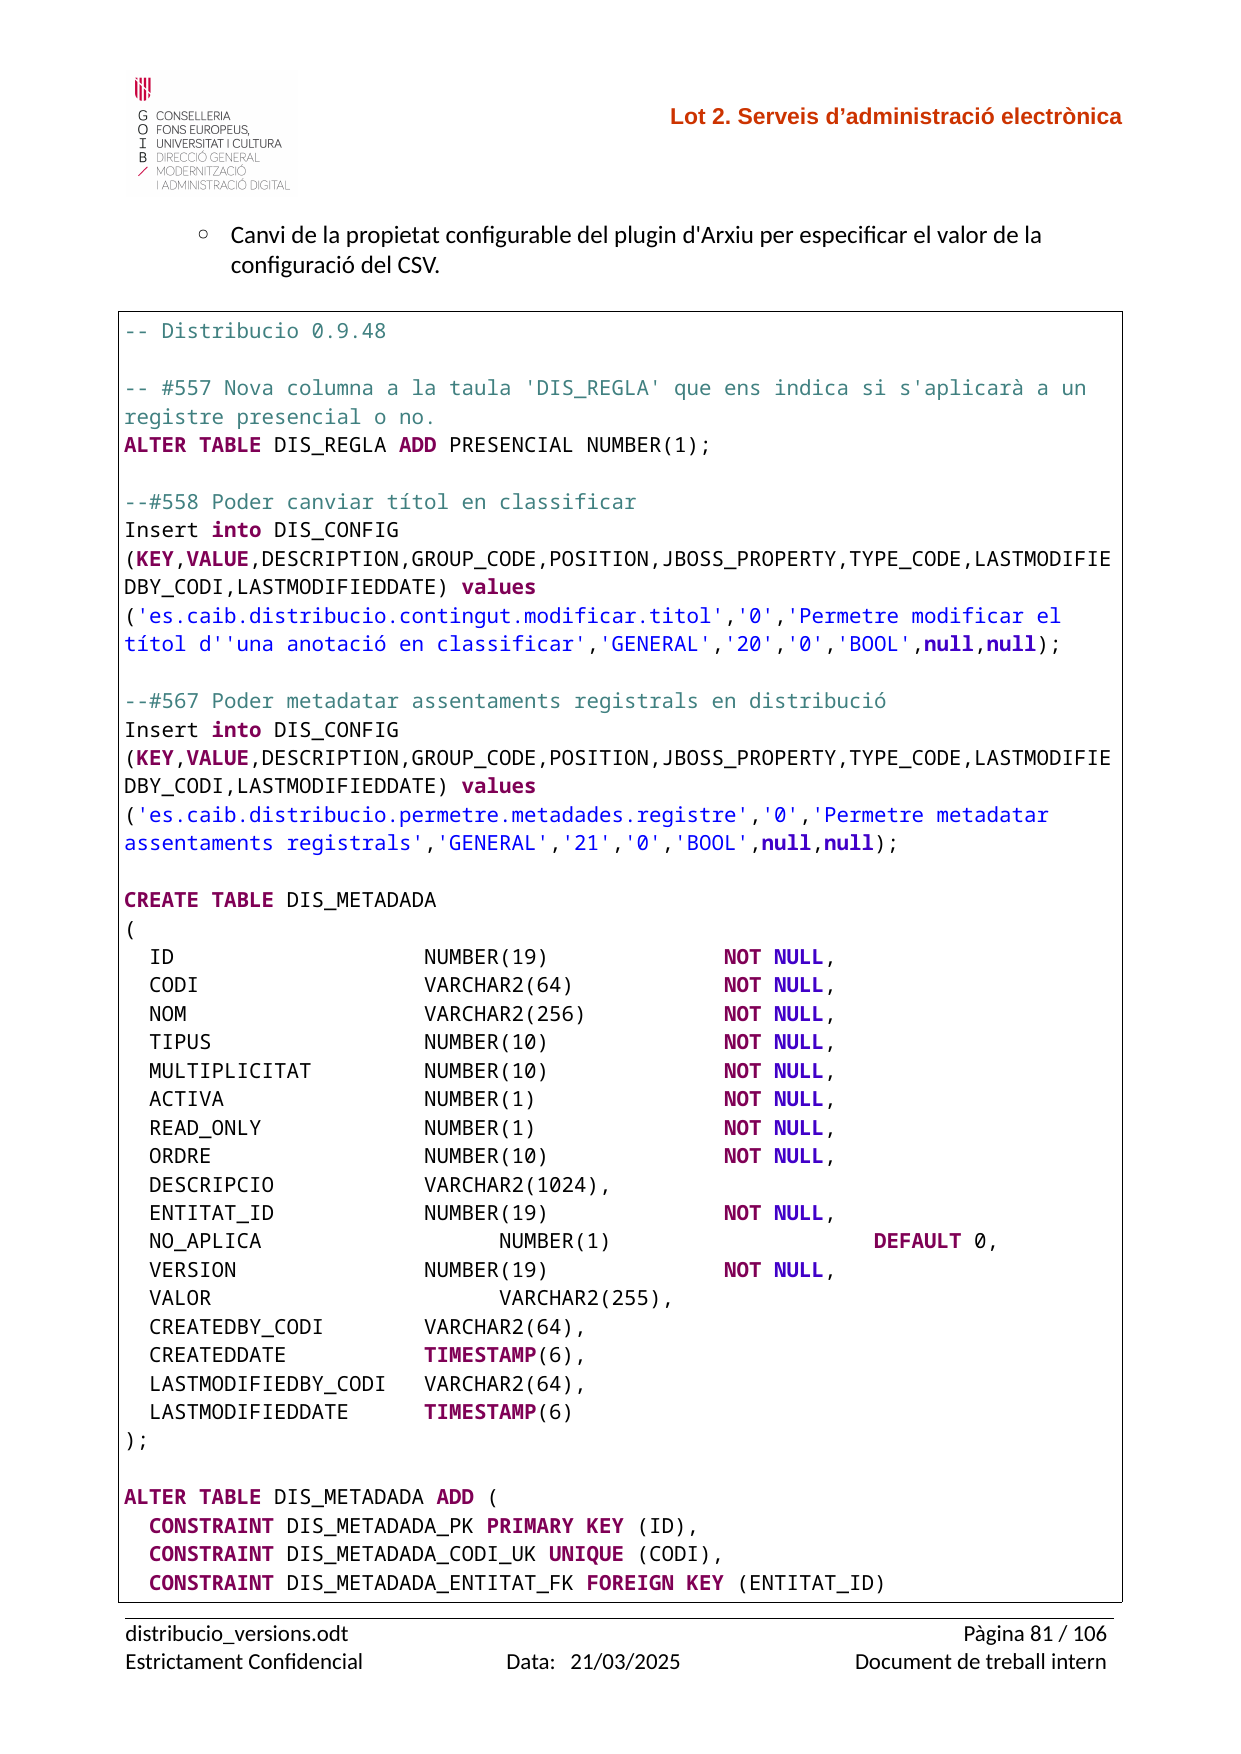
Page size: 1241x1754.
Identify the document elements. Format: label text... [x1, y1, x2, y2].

list Canvi de la propietat configurable del plugin d'Arxiu per especificar el valor de la configuració del CSV. [193, 219, 1122, 280]
table_header -- Distribucio 0.9.48 -- #557 Nova columna a la taula 'DIS_REGLA' que ens indica si s'aplicarà a un registre presencial o no. ALTER TABLE DIS_REGLA ADD PRESENCIAL NUMBER(1); --#558 Poder canviar títol en classificar Insert into DIS_CONFIG (KEY,VALUE,DESCRIPTION,GROUP_CODE,POSITION,JBOSS_PROPERTY,TYPE_CODE,LASTMODIFIEDBY_CODI,LASTMODIFIEDDATE) values ('es.caib.distribucio.contingut.modificar.titol','0','Permetre modificar el títol d''una anotació en classificar','GENERAL','20','0','BOOL',null,null); --#567 Poder metadatar assentaments registrals en distribució Insert into DIS_CONFIG (KEY,VALUE,DESCRIPTION,GROUP_CODE,POSITION,JBOSS_PROPERTY,TYPE_CODE,LASTMODIFIEDBY_CODI,LASTMODIFIEDDATE) values ('es.caib.distribucio.permetre.metadades.registre','0','Permetre metadatar assentaments registrals','GENERAL','21','0','BOOL',null,null); CREATE TABLE DIS_METADADA ( ID NUMBER(19) NOT NULL, CODI VARCHAR2(64) NOT NULL, NOM VARCHAR2(256) NOT NULL, TIPUS NUMBER(10) NOT NULL, MULTIPLICITAT NUMBER(10) NOT NULL, ACTIVA NUMBER(1) NOT NULL, READ_ONLY NUMBER(1) NOT NULL, ORDRE NUMBER(10) NOT NULL, DESCRIPCIO VARCHAR2(1024), ENTITAT_ID NUMBER(19) NOT NULL, NO_APLICA NUMBER(1) DEFAULT 0, VERSION NUMBER(19) NOT NULL, VALOR VARCHAR2(255), CREATEDBY_CODI VARCHAR2(64), CREATEDDATE TIMESTAMP(6), LASTMODIFIEDBY_CODI VARCHAR2(64), LASTMODIFIEDDATE TIMESTAMP(6) ); ALTER TABLE DIS_METADADA ADD ( CONSTRAINT DIS_METADADA_PK PRIMARY KEY (ID), CONSTRAINT DIS_METADADA_CODI_UK UNIQUE (CODI), CONSTRAINT DIS_METADADA_ENTITAT_FK FOREIGN KEY (ENTITAT_ID) [119, 312, 1122, 1602]
picture [126, 70, 299, 197]
